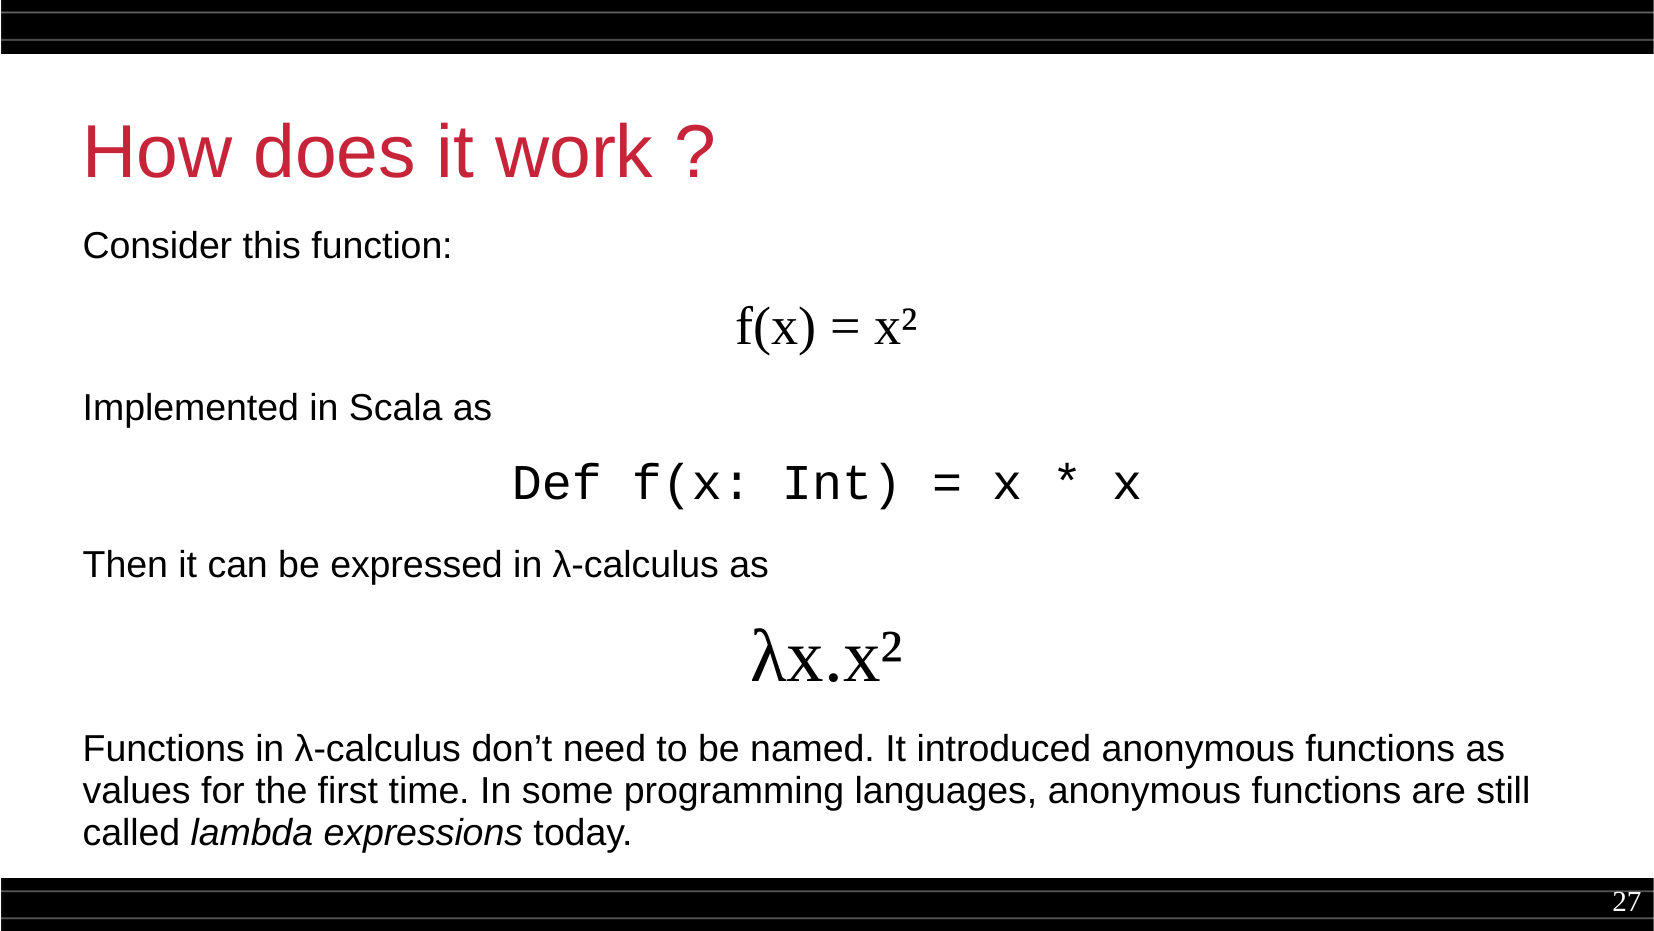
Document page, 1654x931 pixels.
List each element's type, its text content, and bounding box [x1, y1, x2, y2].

list Consider this function: f(x) = x² Implemented in Scala as Def f(x: Int) = x * x Then it can be expressed in λ-calculus as λx.x² Functions in λ-calculus don’t need to be named. It introduced anonymous functions as values for the first time. In some programming languages, anonymous functions are still called lambda expressions today. [82, 225, 1571, 856]
title How does it work ? [82, 92, 1571, 211]
picture [1, 0, 1654, 54]
picture [1, 878, 1654, 931]
